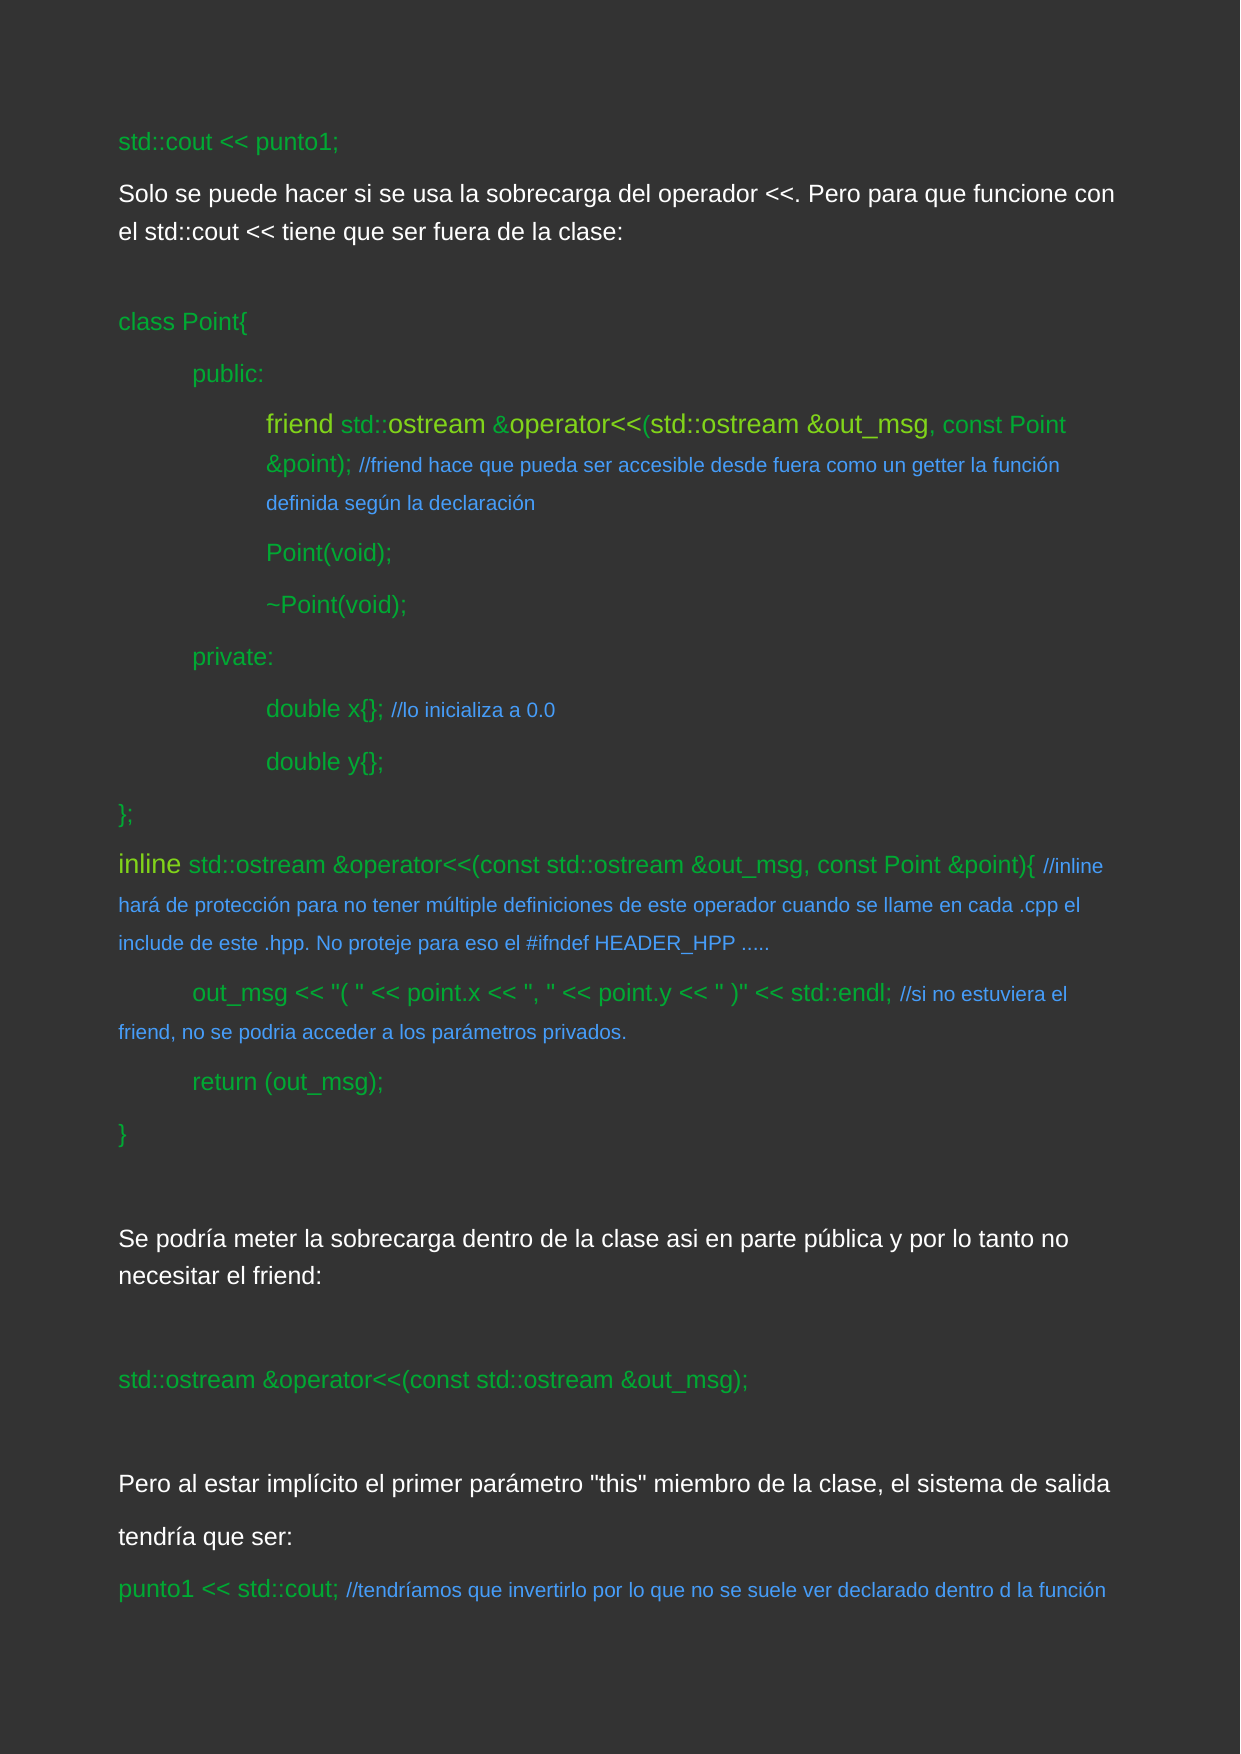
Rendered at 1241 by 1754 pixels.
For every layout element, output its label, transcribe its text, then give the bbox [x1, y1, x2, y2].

text inline std::ostream &operator<<(const std::ostream &out_msg, const Point &point){ //inline hará de protección para no tener múltiple definiciones de este operador cuando se llame en cada .cpp el include de este .hpp. No proteje para eso el #ifndef HEADER_HPP ..... [118, 842, 1122, 954]
text double x{}; //lo inicializa a 0.0 [118, 686, 1122, 723]
text std::cout << punto1; [118, 118, 1122, 156]
text Se podría meter la sobrecarga dentro de la clase asi en parte pública y por lo tanto no necesitar el friend: [118, 1215, 1122, 1290]
text std::ostream &operator<<(const std::ostream &out_msg); [118, 1356, 1122, 1394]
text friend std::ostream &operator<<(std::ostream &out_msg, const Point &point); //friend hace que pueda ser accesible desde fuera como un getter la función definida según la declaración [118, 402, 1122, 515]
text ~Point(void); [118, 581, 1122, 619]
text tendría que ser: [118, 1513, 1122, 1550]
text } [118, 1111, 1122, 1148]
text public: [118, 350, 1122, 388]
text class Point{ [118, 298, 1122, 336]
text Pero al estar implícito el primer parámetro "this" miembro de la clase, el sistema de salida [118, 1461, 1122, 1498]
text double y{}; [118, 738, 1122, 775]
text Point(void); [118, 529, 1122, 567]
text Solo se puede hacer si se usa la sobrecarga del operador <<. Pero para que funcione con el std::cout << tiene que ser fuera de la clase: [118, 170, 1122, 283]
text }; [118, 790, 1122, 827]
text private: [118, 633, 1122, 671]
text punto1 << std::cout; //tendríamos que invertirlo por lo que no se suele ver declarado dentro d la función [118, 1565, 1122, 1602]
text out_msg << "( " << point.x << ", " << point.y << " )" << std::endl; //si no estuviera el friend, no se podria acceder a los parámetros privados. [118, 969, 1122, 1044]
text return (out_msg); [118, 1058, 1122, 1096]
